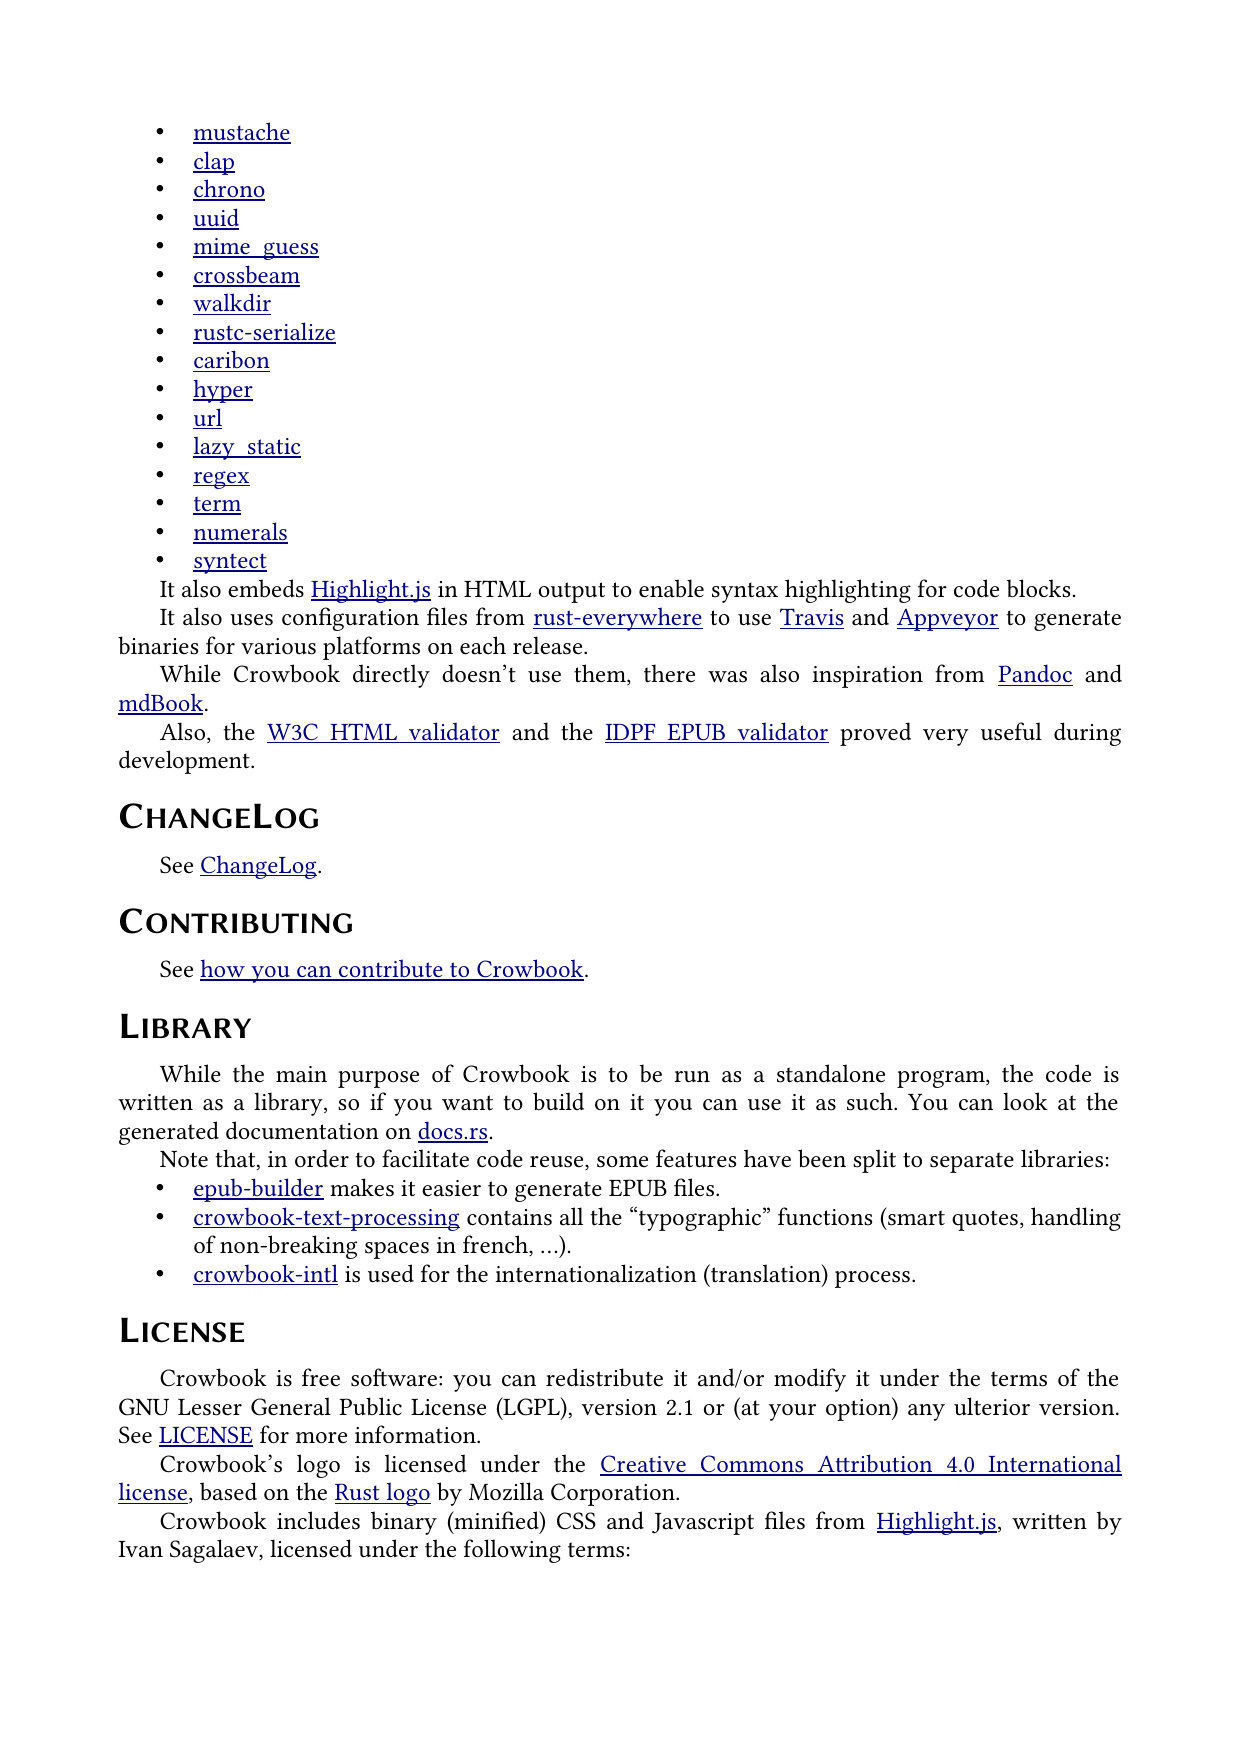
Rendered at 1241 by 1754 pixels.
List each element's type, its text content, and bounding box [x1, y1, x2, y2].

list syntect [156, 546, 1122, 575]
list url [156, 403, 1122, 432]
text While Crowbook directly doesn’t use them, there was also inspiration from Pandoc and mdBook. [118, 660, 1122, 717]
subtitle ChangeLog [118, 795, 1122, 838]
list lazy_static [156, 432, 1122, 461]
subtitle Library [118, 1004, 1122, 1047]
text It also embeds Highlight.js in HTML output to enable syntax highlighting for code blocks. [118, 575, 1122, 603]
list crossbeam [156, 261, 1122, 289]
list mime_guess [156, 232, 1122, 261]
list epub-builder makes it easier to generate EPUB files. [156, 1174, 1122, 1202]
text Crowbook is free software: you can redistribute it and/or modify it under the terms of the GNU Lesser General Public License (LGPL), version 2.1 or (at your option) any ulterior version. See LICENSE for more information. [118, 1364, 1122, 1450]
text While the main purpose of Crowbook is to be run as a standalone program, the code is written as a library, so if you want to build on it you can use it as such. You can look at the generated documentation on docs.rs. [118, 1060, 1122, 1145]
list caribon [156, 346, 1122, 375]
text Also, the W3C HTML validator and the IDPF EPUB validator proved very useful during development. [118, 717, 1122, 774]
subtitle License [118, 1309, 1122, 1352]
text Note that, in order to facilitate code reuse, some features have been split to separate libraries: [118, 1145, 1122, 1174]
list walkdir [156, 289, 1122, 318]
list rustc-serialize [156, 318, 1122, 346]
list crowbook-text-processing contains all the “typographic” functions (smart quotes, handling of non-breaking spaces in french, ...). [156, 1202, 1122, 1259]
list chrono [156, 175, 1122, 204]
text See how you can contribute to Crowbook. [118, 955, 1122, 984]
text It also uses configuration files from rust-everywhere to use Travis and Appveyor to generate binaries for various platforms on each release. [118, 603, 1122, 660]
text Crowbook includes binary (minified) CSS and Javascript files from Highlight.js, written by Ivan Sagalaev, licensed under the following terms: [118, 1507, 1122, 1564]
list crowbook-intl is used for the internationalization (translation) process. [156, 1259, 1122, 1288]
text See ChangeLog. [118, 851, 1122, 879]
list regex [156, 461, 1122, 489]
list uuid [156, 204, 1122, 232]
text Crowbook’s logo is licensed under the Creative Commons Attribution 4.0 International license, based on the Rust logo by Mozilla Corporation. [118, 1450, 1122, 1507]
list mustache [156, 118, 1122, 147]
list term [156, 489, 1122, 518]
list numerals [156, 518, 1122, 546]
subtitle Contributing [118, 900, 1122, 943]
list hyper [156, 375, 1122, 403]
list clap [156, 147, 1122, 175]
